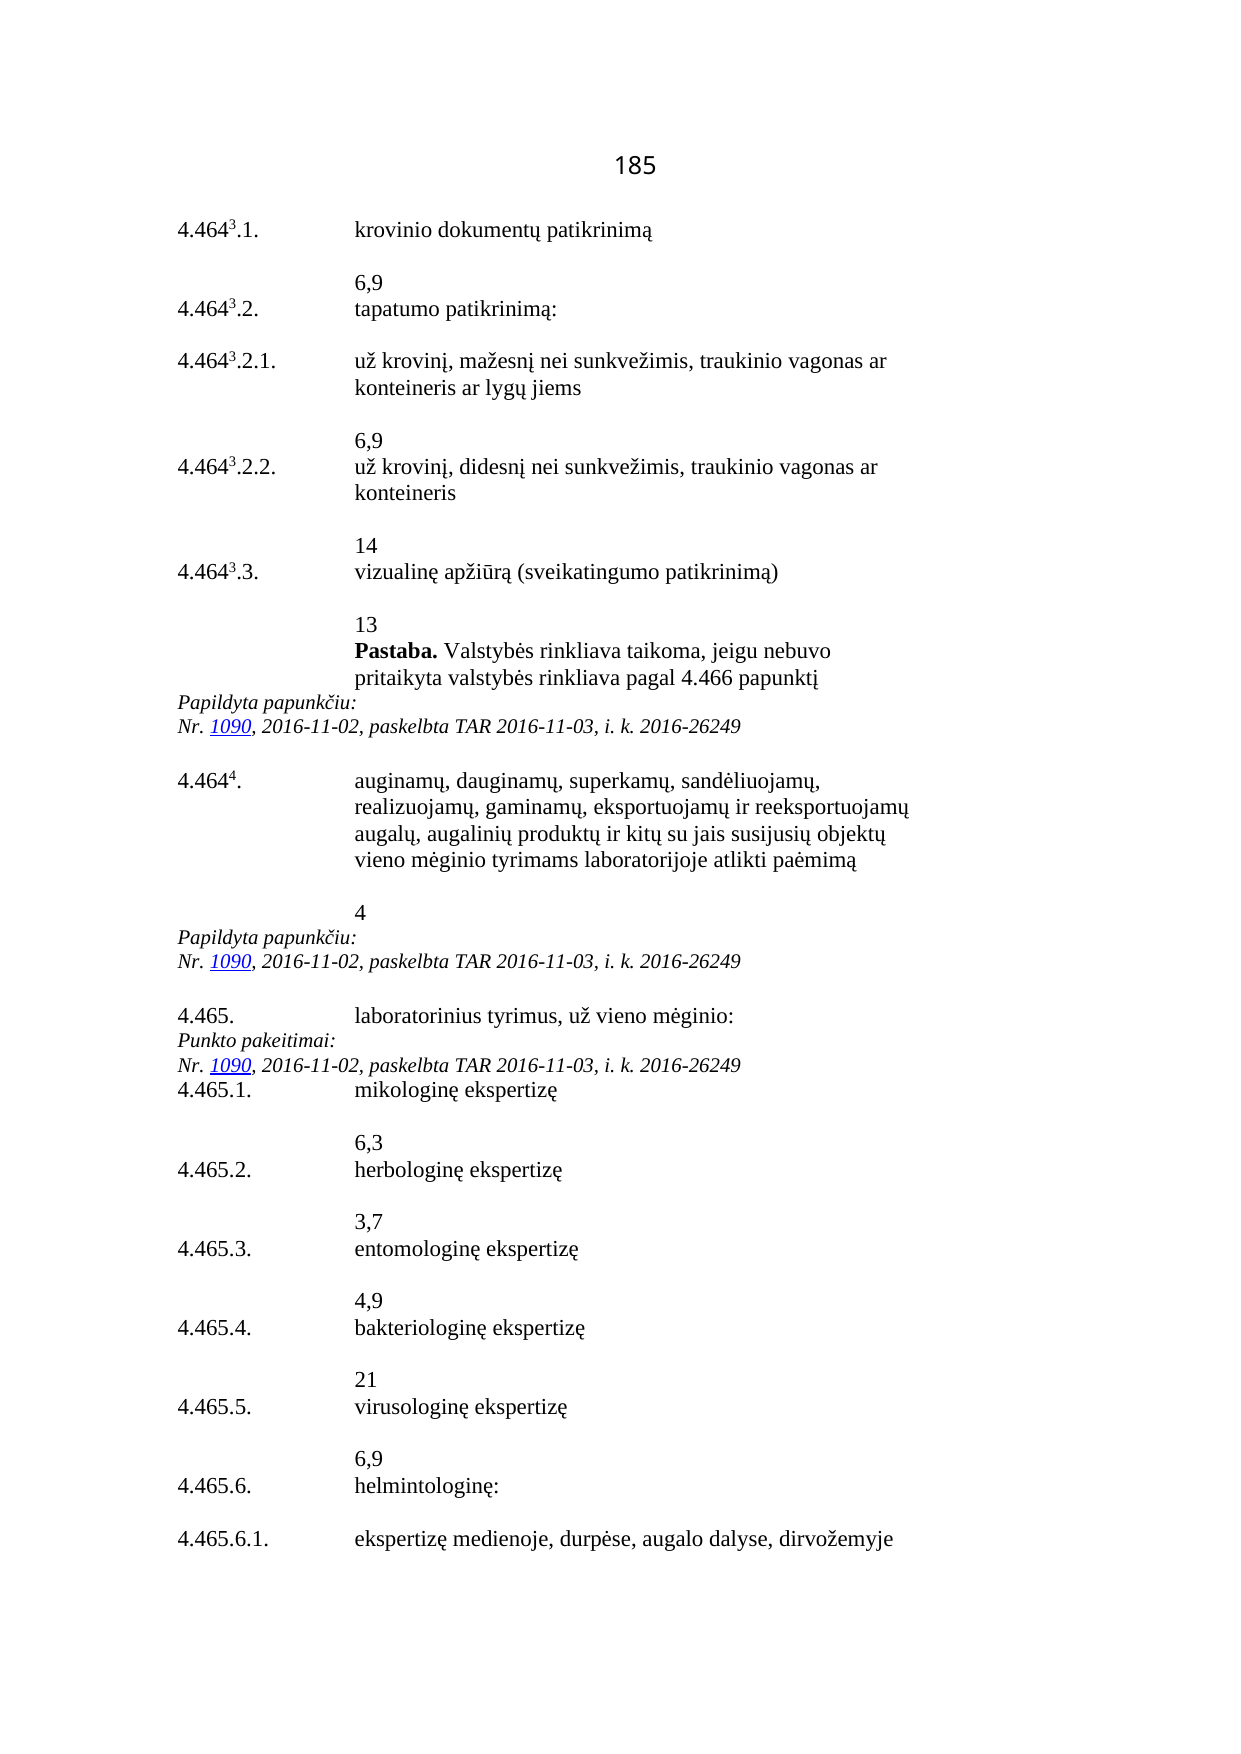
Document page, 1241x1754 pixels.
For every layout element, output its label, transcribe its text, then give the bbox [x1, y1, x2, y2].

text konteineris 14 [354, 479, 945, 558]
text konteineris ar lygų jiems 6,9 [354, 374, 945, 453]
text Nr. 1090, 2016-11-02, paskelbta TAR 2016-11-03, i. k. 2016-26249 [177, 949, 1093, 973]
text 4.4643.3. vizualinę apžiūrą (sveikatingumo patikrinimą) 13 [177, 558, 945, 637]
text Papildyta papunkčiu: [177, 925, 1093, 949]
text 4.465.6.1. ekspertizę medienoje, durpėse, augalo dalyse, dirvožemyje [177, 1524, 945, 1551]
text augalų, augalinių produktų ir kitų su jais susijusių objektų [354, 820, 945, 846]
text realizuojamų, gaminamų, eksportuojamų ir reeksportuojamų [354, 793, 945, 820]
text Nr. 1090, 2016-11-02, paskelbta TAR 2016-11-03, i. k. 2016-26249 [177, 714, 1093, 738]
text 4.465.4. bakteriologinę ekspertizę 21 [177, 1314, 945, 1393]
text Nr. 1090, 2016-11-02, paskelbta TAR 2016-11-03, i. k. 2016-26249 [177, 1052, 1093, 1077]
text 4.4643.2. tapatumo patikrinimą: [177, 295, 945, 348]
text Pastaba. Valstybės rinkliava taikoma, jeigu nebuvo [354, 637, 945, 664]
text 4.4644. auginamų, dauginamų, superkamų, sandėliuojamų, [177, 767, 945, 793]
text 4.465.3. entomologinę ekspertizę 4,9 [177, 1235, 945, 1314]
text 4.465.2. herbologinę ekspertizę 3,7 [177, 1156, 945, 1235]
text 4.4643.1. krovinio dokumentų patikrinimą 6,9 [177, 216, 945, 295]
text Punkto pakeitimai: [177, 1028, 1093, 1052]
text 4.465.6. helmintologinę: [177, 1472, 945, 1524]
text 4.465. laboratorinius tyrimus, už vieno mėginio: [177, 1002, 945, 1028]
text 4.4643.2.1. už krovinį, mažesnį nei sunkvežimis, traukinio vagonas ar [177, 348, 945, 374]
text pritaikyta valstybės rinkliava pagal 4.466 papunktį [354, 664, 945, 690]
text Papildyta papunkčiu: [177, 690, 1093, 714]
text 4.465.5. virusologinę ekspertizę 6,9 [177, 1393, 945, 1472]
text 4.465.1. mikologinę ekspertizę 6,3 [177, 1077, 945, 1156]
text 4.4643.2.2. už krovinį, didesnį nei sunkvežimis, traukinio vagonas ar [177, 453, 945, 479]
text vieno mėginio tyrimams laboratorijoje atlikti paėmimą 4 [354, 846, 945, 925]
